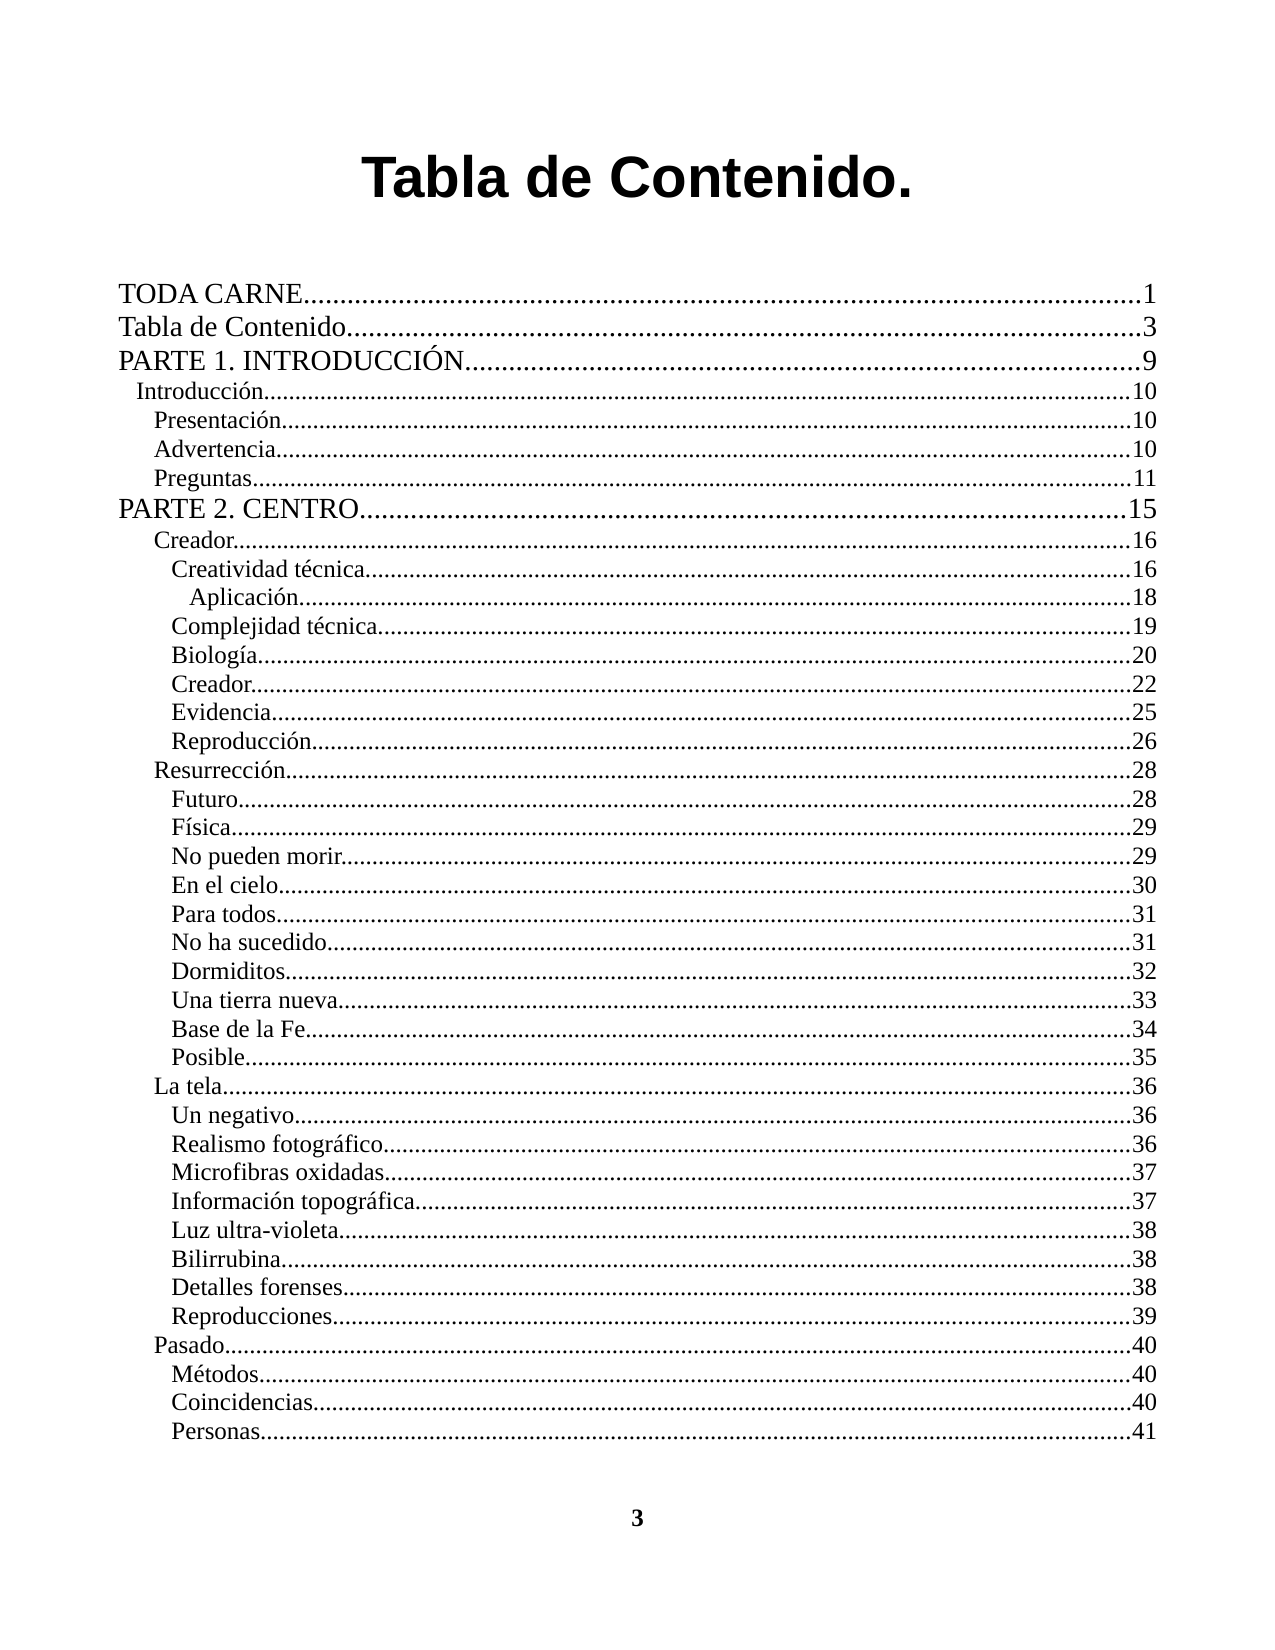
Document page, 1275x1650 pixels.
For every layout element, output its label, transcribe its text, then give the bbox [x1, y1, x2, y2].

text Evidencia. 25 [171, 697, 1157, 726]
text Base de la Fe. 34 [171, 1014, 1157, 1042]
text No pueden morir. 29 [171, 841, 1157, 870]
text Introducción. 10 [136, 376, 1157, 405]
text Advertencia. 10 [153, 434, 1157, 463]
text Reproducciones. 39 [171, 1301, 1157, 1330]
text PARTE 1. INTRODUCCIÓN. 9 [118, 343, 1157, 376]
text Bilirrubina. 38 [171, 1244, 1157, 1272]
text En el cielo. 30 [171, 870, 1157, 899]
text Física. 29 [171, 812, 1157, 841]
text Información topográfica. 37 [171, 1186, 1157, 1215]
text No ha sucedido. 31 [171, 927, 1157, 956]
text Presentación. 10 [153, 405, 1157, 434]
text Coincidencias. 40 [171, 1387, 1157, 1416]
text Futuro. 28 [171, 784, 1157, 812]
text Posible. 35 [171, 1042, 1157, 1071]
text Preguntas. 11 [153, 463, 1157, 491]
text Reproducción. 26 [171, 726, 1157, 755]
text Detalles forenses. 38 [171, 1272, 1157, 1301]
text Creador. 22 [171, 669, 1157, 697]
text Luz ultra-violeta. 38 [171, 1215, 1157, 1244]
text Métodos. 40 [171, 1359, 1157, 1387]
text Un negativo. 36 [171, 1100, 1157, 1129]
text Biología. 20 [171, 640, 1157, 669]
subtitle Tabla de Contenido. [118, 143, 1157, 210]
text Una tierra nueva. 33 [171, 985, 1157, 1014]
text Resurrección. 28 [153, 755, 1157, 784]
text Realismo fotográfico. 36 [171, 1129, 1157, 1157]
text Microfibras oxidadas. 37 [171, 1157, 1157, 1186]
text Creador. 16 [153, 525, 1157, 554]
text Personas. 41 [171, 1416, 1157, 1445]
text Complejidad técnica. 19 [171, 611, 1157, 640]
text La tela. 36 [153, 1071, 1157, 1100]
text PARTE 2. CENTRO. 15 [118, 491, 1157, 525]
text Creatividad técnica. 16 [171, 554, 1157, 582]
text Pasado. 40 [153, 1330, 1157, 1359]
text TODA CARNE 1 [118, 276, 1157, 309]
text Tabla de Contenido. 3 [118, 309, 1157, 343]
text Dormiditos. 32 [171, 956, 1157, 985]
text Para todos. 31 [171, 899, 1157, 927]
text Aplicación. 18 [189, 582, 1157, 611]
